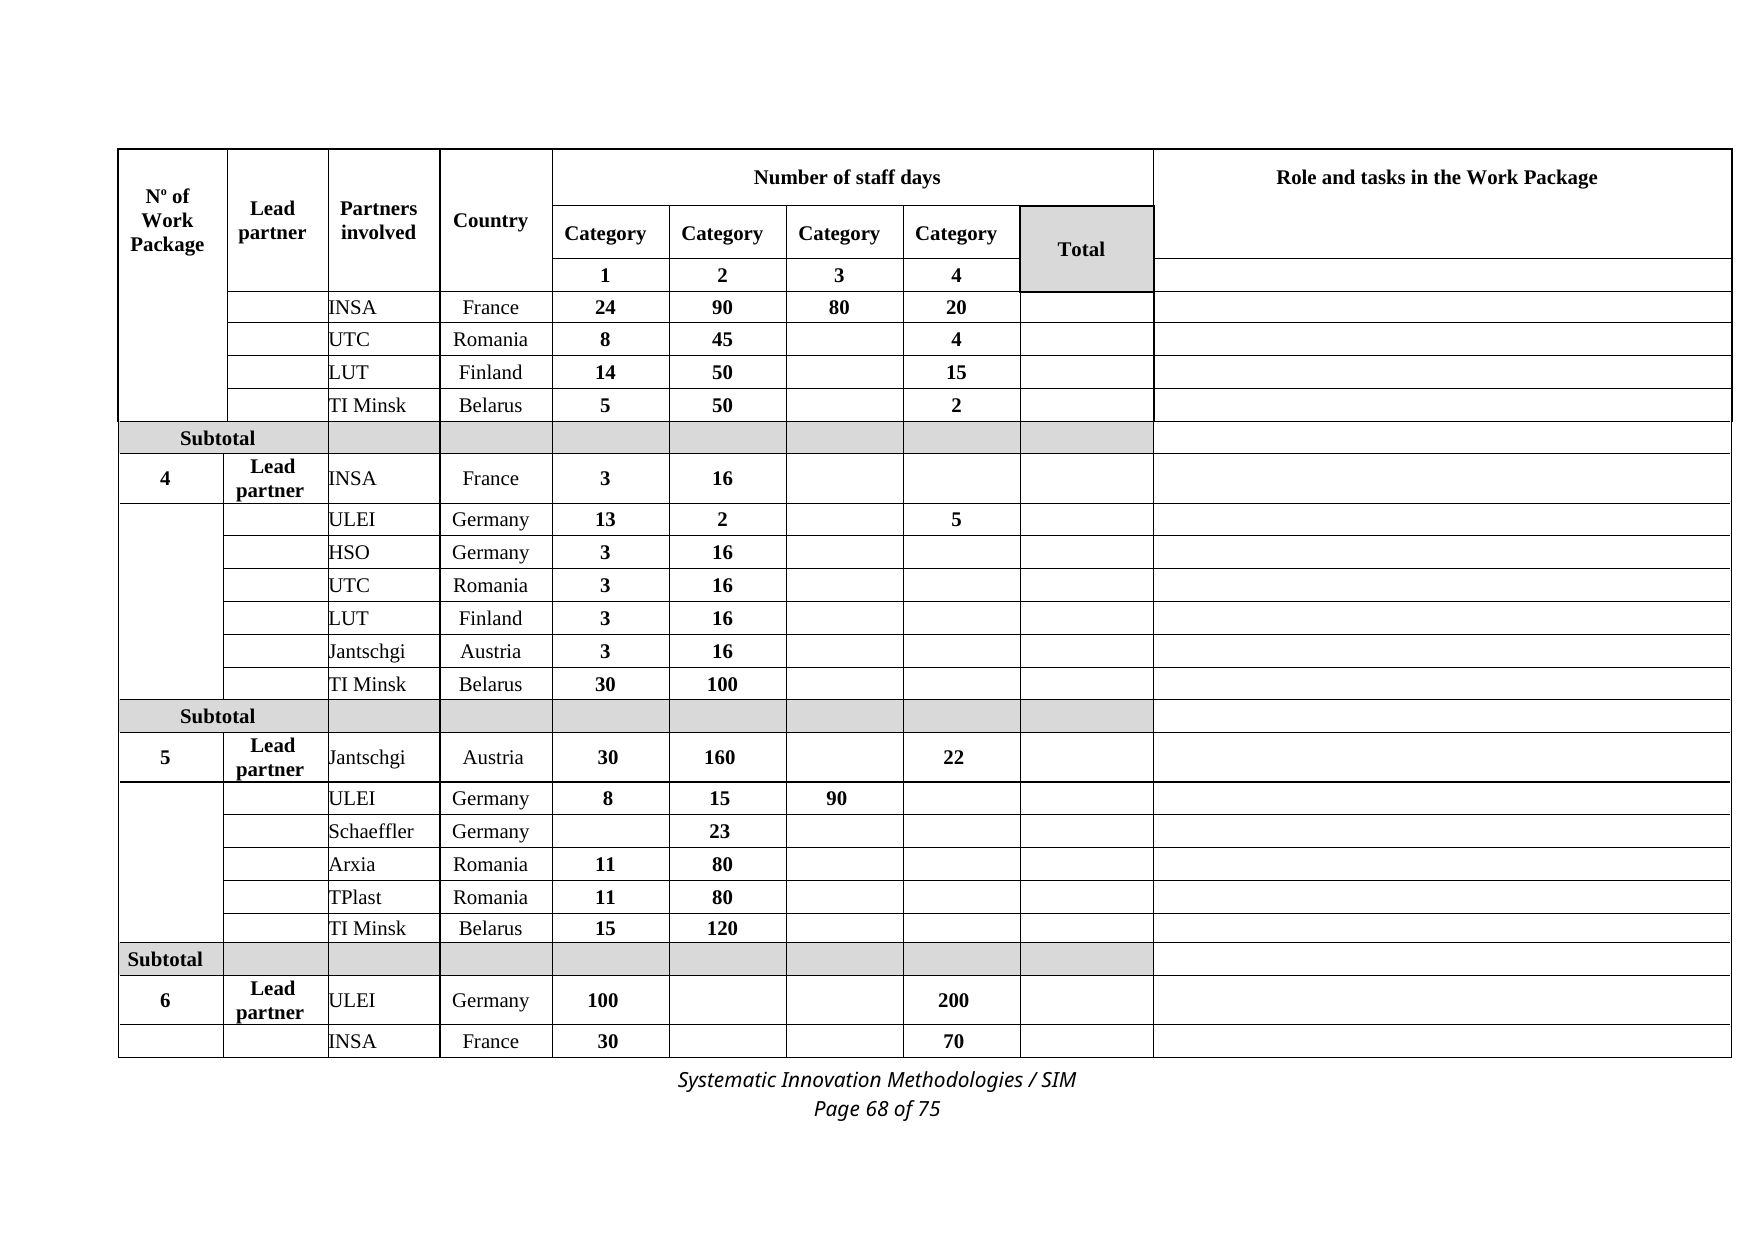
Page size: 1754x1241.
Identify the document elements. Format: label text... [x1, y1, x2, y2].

table_cell 11 [553, 848, 669, 880]
table_cell [1021, 881, 1153, 913]
table_cell Category [670, 206, 786, 258]
table_cell [1021, 700, 1153, 732]
table_cell [904, 422, 1020, 453]
table_cell 13 [553, 504, 669, 535]
table_cell [228, 389, 328, 421]
table_cell [787, 504, 903, 535]
table_cell [904, 635, 1020, 667]
table_cell [904, 881, 1020, 913]
table_cell 90 [670, 292, 786, 322]
table_cell Subtotal [119, 422, 328, 453]
table_cell INSA [329, 292, 439, 322]
table_cell Schaeffler [329, 815, 439, 847]
table_cell Lead partner [224, 976, 328, 1024]
table_cell 16 [670, 635, 786, 667]
table_cell [670, 700, 786, 732]
table_cell 90 [787, 783, 903, 814]
table_cell [224, 881, 328, 913]
table_cell LUT [329, 356, 439, 388]
table_cell [224, 815, 328, 847]
table_cell 30 [553, 668, 669, 699]
table_cell 16 [670, 569, 786, 601]
table_cell [1154, 880, 1731, 913]
table_cell [787, 668, 903, 699]
table_cell 16 [670, 602, 786, 634]
table_cell 4 [904, 259, 1019, 291]
table_cell 100 [553, 976, 669, 1024]
table_cell 4 [904, 323, 1020, 355]
table_cell 50 [670, 356, 786, 388]
table_header Country [441, 150, 552, 291]
table_cell [787, 536, 903, 568]
table_cell [1155, 356, 1731, 388]
table_cell [1021, 815, 1153, 847]
table_cell [787, 635, 903, 667]
table_cell [904, 602, 1020, 634]
table_cell [1021, 848, 1153, 880]
table_cell Total [1021, 207, 1153, 291]
table_cell 80 [670, 848, 786, 880]
table_cell [1021, 602, 1153, 634]
table_cell 50 [670, 389, 786, 421]
table_cell 2 [670, 504, 786, 535]
table_cell [224, 504, 328, 535]
table_cell Romania [441, 569, 552, 601]
table_cell 2 [904, 389, 1020, 421]
table_cell Jantschgi [329, 733, 439, 781]
table_cell [1154, 732, 1731, 781]
table_cell [1021, 356, 1153, 388]
table_cell [1021, 422, 1153, 453]
table_cell Category [553, 206, 669, 258]
table_cell INSA [329, 1025, 439, 1057]
table_header No of Work Package [119, 150, 227, 291]
table_cell Arxia [329, 848, 439, 880]
table_cell 6 [119, 976, 223, 1024]
table_cell [1154, 503, 1731, 535]
table_cell [553, 700, 669, 732]
table_cell Germany [441, 815, 552, 847]
table_cell [1155, 323, 1731, 355]
table_cell UTC [329, 569, 439, 601]
table_cell 8 [553, 783, 669, 814]
table_cell [119, 388, 227, 421]
table_cell [787, 943, 903, 975]
table_cell [787, 881, 903, 913]
table_cell [119, 291, 227, 388]
table_cell [1154, 781, 1731, 814]
table_cell [224, 602, 328, 634]
table_cell [787, 323, 903, 355]
table_cell 80 [787, 292, 903, 322]
table_cell [670, 976, 786, 1024]
table_cell [1021, 504, 1153, 535]
table_cell [787, 733, 903, 781]
table_cell [119, 1025, 223, 1057]
table_cell [787, 569, 903, 601]
table_cell [904, 668, 1020, 699]
table_cell ULEI [329, 504, 439, 535]
table_cell [553, 815, 669, 847]
table_cell [119, 504, 223, 699]
table_cell [1021, 976, 1153, 1024]
table_cell [329, 422, 439, 453]
table_cell 4 [119, 454, 223, 502]
table_cell [228, 356, 328, 388]
table_cell 8 [553, 323, 669, 355]
table_cell Jantschgi [329, 635, 439, 667]
table_cell France [441, 454, 552, 502]
table_cell 24 [553, 292, 669, 322]
table_cell 15 [553, 914, 669, 942]
table_cell Germany [441, 504, 552, 535]
table_cell [1021, 733, 1153, 781]
table_cell 16 [670, 536, 786, 568]
table_cell 80 [670, 881, 786, 913]
table_cell [1021, 323, 1153, 355]
table_cell [787, 815, 903, 847]
table_cell [904, 536, 1020, 568]
table_cell [119, 782, 223, 942]
table_cell 30 [553, 1025, 669, 1057]
table_cell [787, 848, 903, 880]
table_cell 22 [904, 733, 1020, 781]
table_cell 160 [670, 733, 786, 781]
table_cell [1155, 205, 1731, 258]
table_cell [904, 454, 1020, 502]
table_cell Romania [441, 881, 552, 913]
table_cell 3 [787, 259, 903, 291]
table_cell Finland [441, 602, 552, 634]
table_cell TI Minsk [329, 668, 439, 699]
table_cell [1021, 943, 1153, 975]
table_cell [787, 422, 903, 453]
table_header Role and tasks in the Work Package [1154, 150, 1731, 205]
table_cell [1154, 814, 1731, 847]
table_cell [1155, 292, 1731, 322]
table_cell [787, 976, 903, 1024]
table_cell [787, 700, 903, 732]
table_cell [1154, 913, 1731, 942]
table_cell Subtotal [119, 943, 223, 975]
table_cell 100 [670, 668, 786, 699]
table_cell 20 [904, 292, 1020, 322]
table_cell [1154, 568, 1731, 601]
table_cell [787, 1025, 903, 1057]
table_cell [787, 454, 903, 502]
table_cell [1154, 453, 1731, 502]
table_cell LUT [329, 602, 439, 634]
table_cell TI Minsk [329, 389, 439, 421]
table_cell [1021, 536, 1153, 568]
table_cell [1154, 1024, 1731, 1057]
table_cell Belarus [441, 389, 552, 421]
table_cell 23 [670, 815, 786, 847]
table_cell 5 [119, 733, 223, 781]
table_cell [441, 943, 552, 975]
table_cell [1154, 634, 1731, 667]
table_cell 16 [670, 454, 786, 502]
table_cell [1021, 569, 1153, 601]
table_cell Austria [441, 635, 552, 667]
table_cell [1021, 454, 1153, 502]
table_cell 1 [553, 259, 669, 291]
table_cell [1154, 699, 1731, 732]
table_cell Category [787, 206, 903, 258]
table_cell [787, 389, 903, 421]
table_cell Romania [441, 323, 552, 355]
table_cell Subtotal [119, 700, 328, 732]
table_cell [787, 602, 903, 634]
table_cell [1155, 259, 1731, 291]
table_cell [670, 422, 786, 453]
table_cell France [441, 1025, 552, 1057]
table_cell ULEI [329, 783, 439, 814]
table_cell 45 [670, 323, 786, 355]
table_cell 2 [670, 259, 786, 291]
table_cell 5 [553, 389, 669, 421]
table_cell [1155, 389, 1731, 421]
table_cell 30 [553, 733, 669, 781]
table_cell [787, 356, 903, 388]
table_cell [329, 943, 439, 975]
table_cell [329, 700, 439, 732]
table_cell ULEI [329, 976, 439, 1024]
table_cell [904, 700, 1020, 732]
table_header Lead partner [228, 150, 328, 291]
table_cell [670, 943, 786, 975]
table_cell [1021, 783, 1153, 814]
table_cell Lead partner [224, 454, 328, 502]
table_cell [787, 914, 903, 942]
table_cell [1154, 421, 1731, 453]
table_cell TI Minsk [329, 914, 439, 942]
table_cell 11 [553, 881, 669, 913]
table_cell 3 [553, 454, 669, 502]
table_cell [224, 943, 328, 975]
table_cell 3 [553, 635, 669, 667]
table_cell 5 [904, 504, 1020, 535]
table_cell 3 [553, 602, 669, 634]
table_cell 70 [904, 1025, 1020, 1057]
table_cell [904, 783, 1020, 814]
table_cell [904, 815, 1020, 847]
table_cell INSA [329, 454, 439, 502]
table_cell [904, 943, 1020, 975]
table_cell [224, 783, 328, 814]
table_cell France [441, 292, 552, 322]
table_cell [224, 635, 328, 667]
table_cell [224, 1025, 328, 1057]
table_cell [1021, 668, 1153, 699]
table_cell [1021, 389, 1153, 421]
table_cell 120 [670, 914, 786, 942]
table_cell [1154, 535, 1731, 568]
table_cell Germany [441, 783, 552, 814]
table_cell [1021, 293, 1153, 322]
table_cell Lead partner [224, 733, 328, 781]
table_cell 15 [904, 356, 1020, 388]
table_cell Belarus [441, 914, 552, 942]
table_cell Romania [441, 848, 552, 880]
table_cell [224, 668, 328, 699]
table_cell [1154, 667, 1731, 699]
table_cell Germany [441, 536, 552, 568]
table_header Partners involved [329, 150, 439, 291]
table_cell [1154, 601, 1731, 634]
table_cell [904, 569, 1020, 601]
table_cell [224, 914, 328, 942]
table_cell TPlast [329, 881, 439, 913]
table_cell [904, 914, 1020, 942]
table_cell [904, 848, 1020, 880]
table_cell 200 [904, 976, 1020, 1024]
table_cell [441, 422, 552, 453]
table_cell [1021, 914, 1153, 942]
table_cell 14 [553, 356, 669, 388]
table_cell [224, 569, 328, 601]
table_cell [670, 1025, 786, 1057]
table_cell [224, 536, 328, 568]
table_cell [1154, 847, 1731, 880]
table_cell [228, 292, 328, 322]
table_cell [1021, 635, 1153, 667]
table_cell HSO [329, 536, 439, 568]
table_cell UTC [329, 323, 439, 355]
table_cell Austria [441, 733, 552, 781]
table_cell [553, 943, 669, 975]
table_cell [1154, 942, 1731, 975]
table_cell [228, 323, 328, 355]
table_header Number of staff days [553, 150, 1153, 205]
table_cell [1154, 975, 1731, 1024]
table_cell Category [904, 206, 1019, 258]
table_cell 15 [670, 783, 786, 814]
table_cell 3 [553, 536, 669, 568]
table_cell Finland [441, 356, 552, 388]
table_cell [441, 700, 552, 732]
table_cell [1021, 1025, 1153, 1057]
table_cell Germany [441, 976, 552, 1024]
table_cell 3 [553, 569, 669, 601]
table_cell [553, 422, 669, 453]
table_cell Belarus [441, 668, 552, 699]
table_cell [224, 848, 328, 880]
